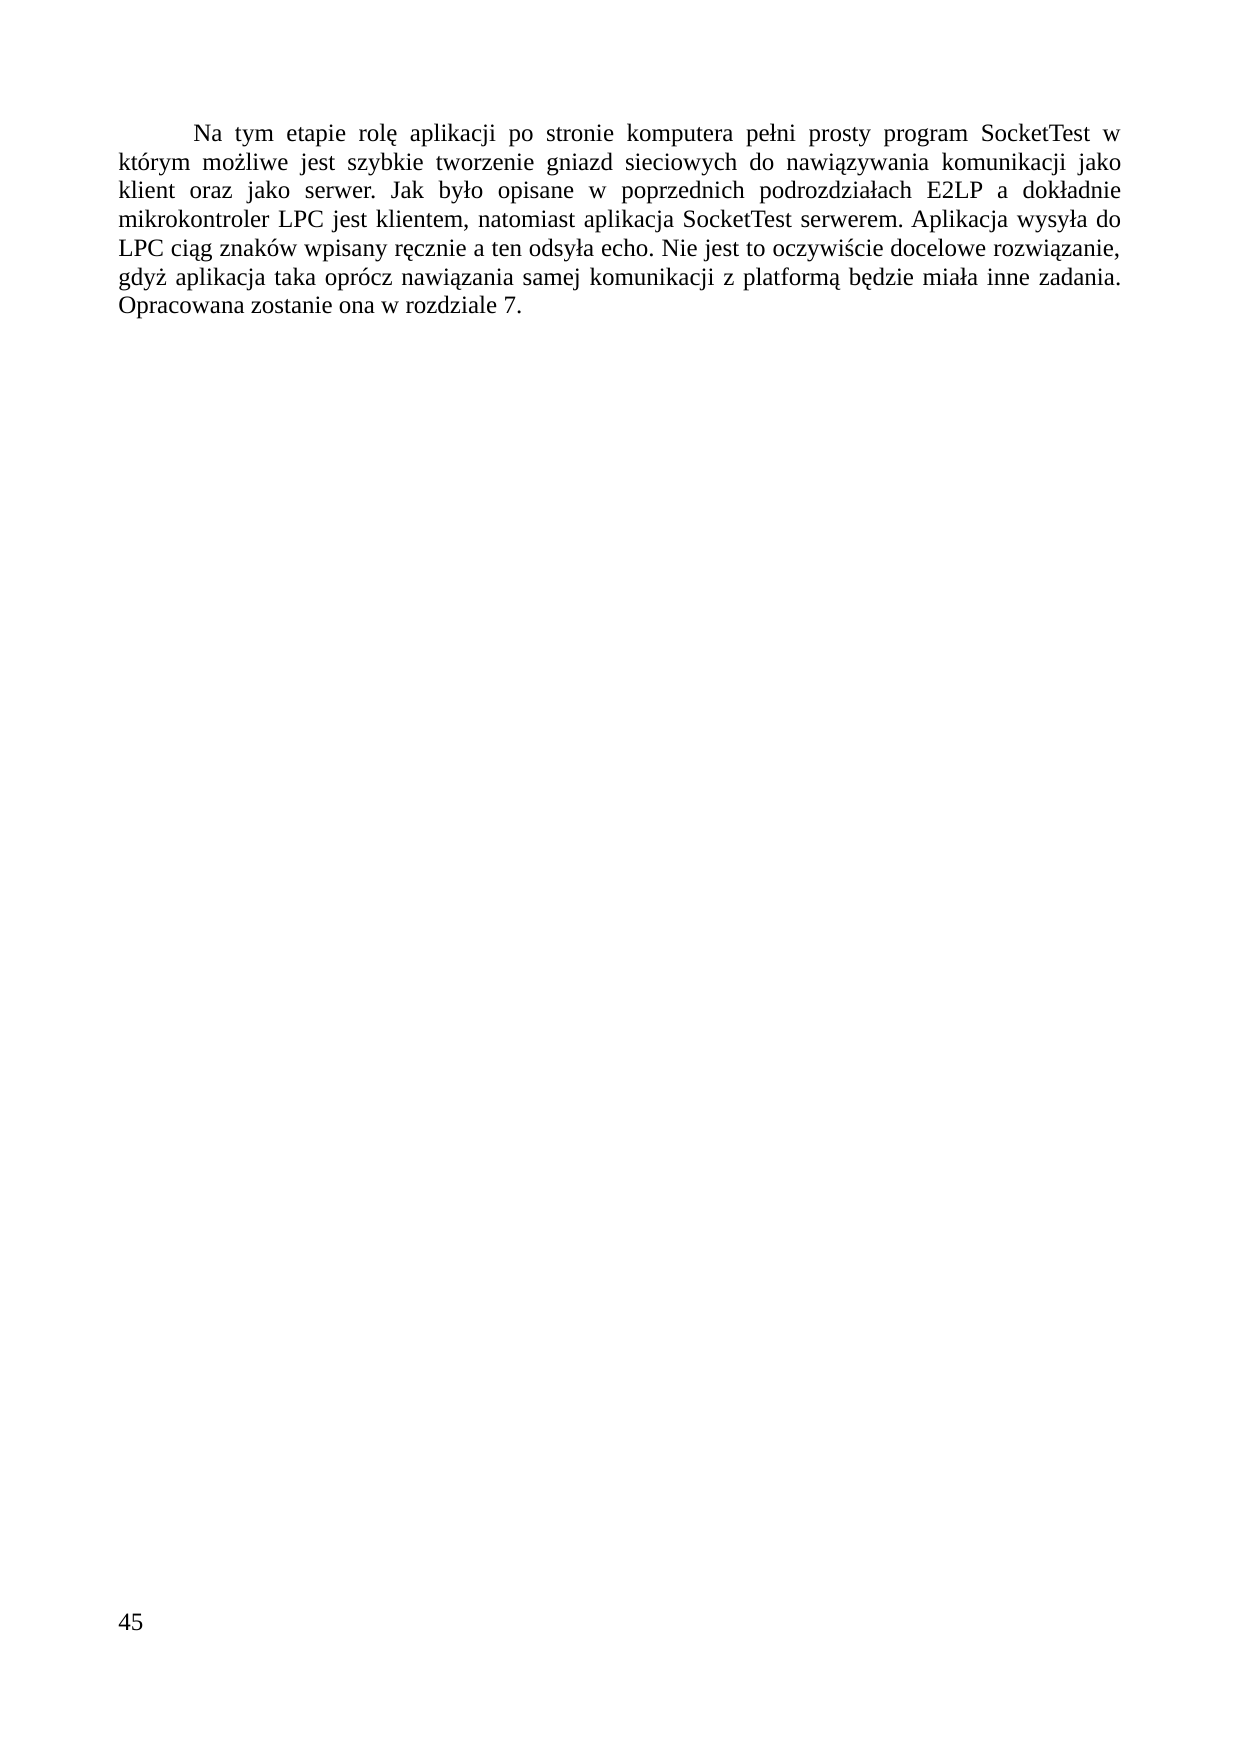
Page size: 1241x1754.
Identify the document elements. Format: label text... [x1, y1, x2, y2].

text Na tym etapie rolę aplikacji po stronie komputera pełni prosty program SocketTest w którym możliwe jest szybkie tworzenie gniazd sieciowych do nawiązywania komunikacji jako klient oraz jako serwer. Jak było opisane w poprzednich podrozdziałach E2LP a dokładnie mikrokontroler LPC jest klientem, natomiast aplikacja SocketTest serwerem. Aplikacja wysyła do LPC ciąg znaków wpisany ręcznie a ten odsyła echo. Nie jest to oczywiście docelowe rozwiązanie, gdyż aplikacja taka oprócz nawiązania samej komunikacji z platformą będzie miała inne zadania. Opracowana zostanie ona w rozdziale 7. [118, 118, 1122, 319]
